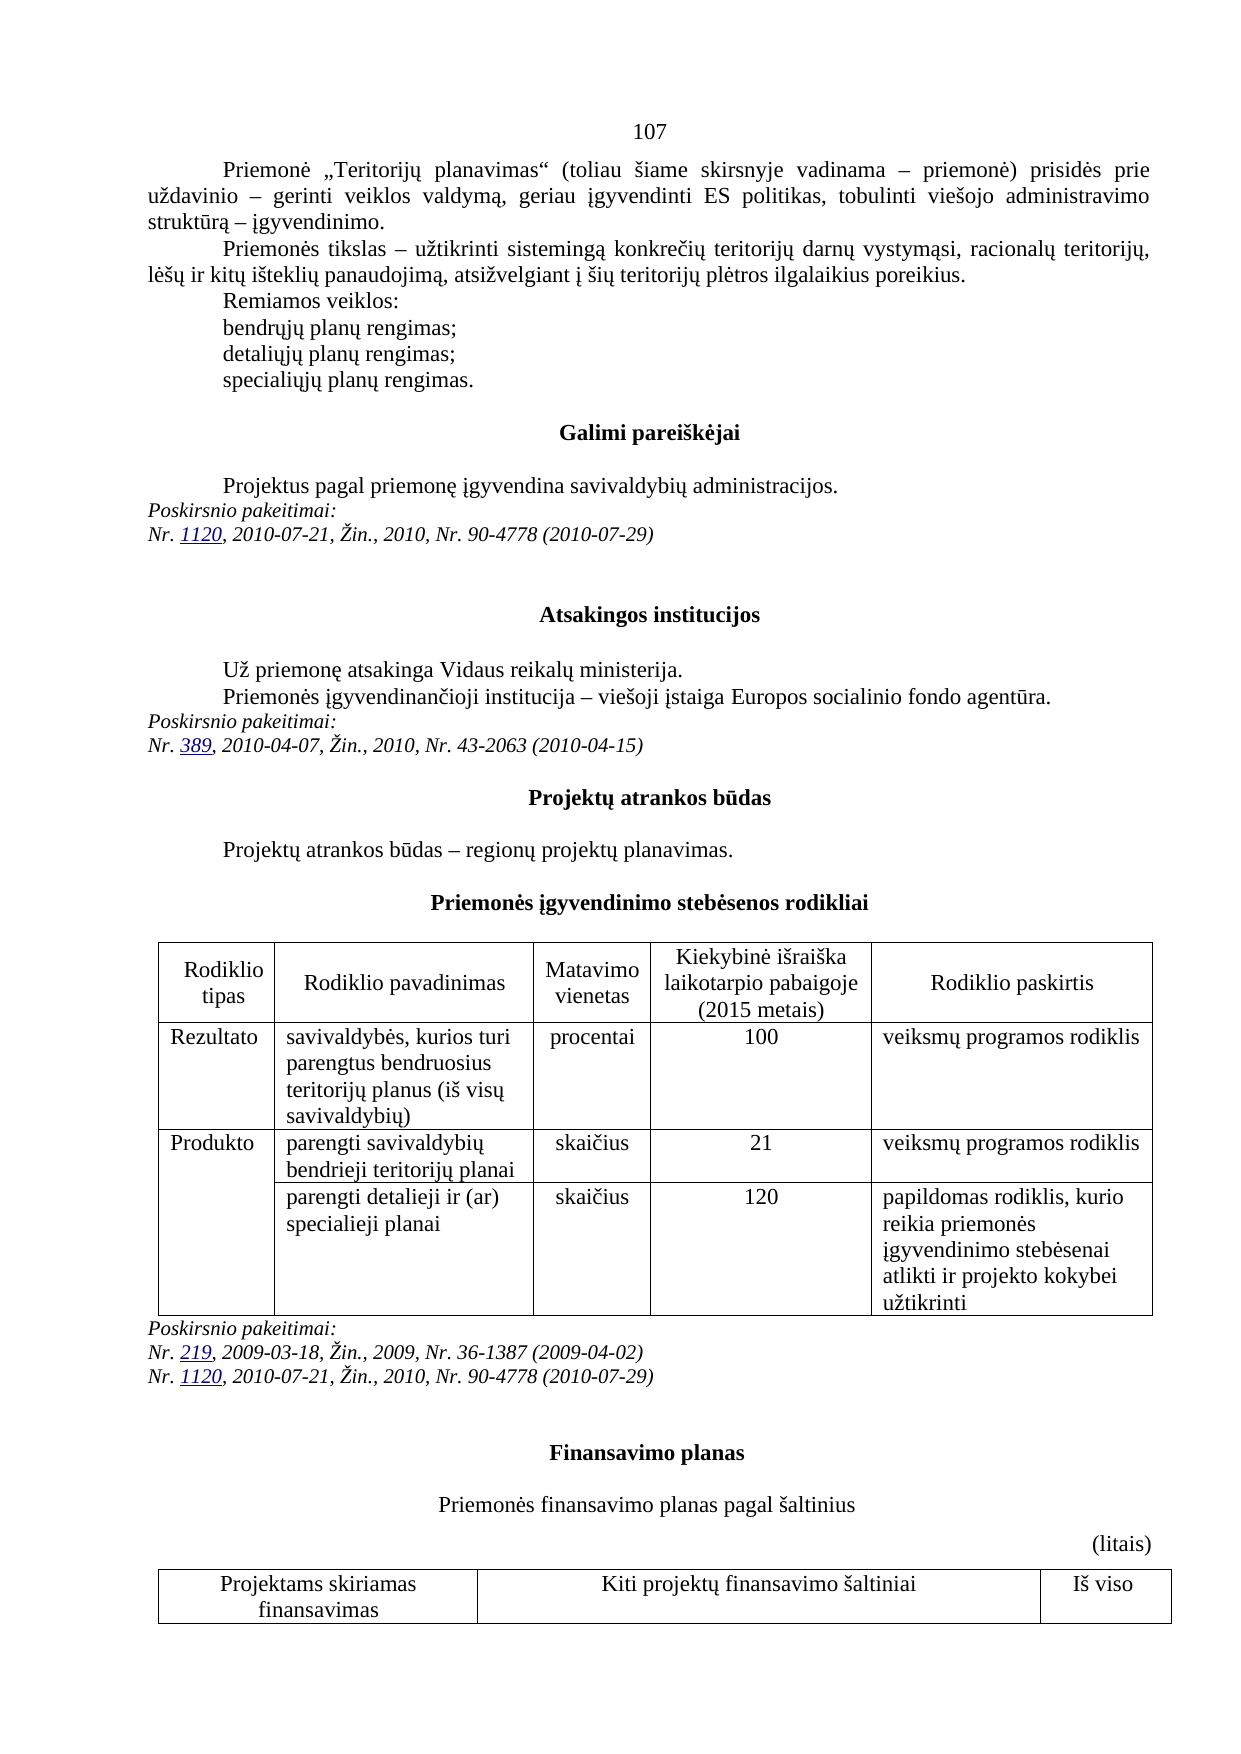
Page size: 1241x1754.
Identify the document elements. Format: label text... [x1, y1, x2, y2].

text Nr. 219, 2009-03-18, Žin., 2009, Nr. 36-1387 (2009-04-02) [148, 1340, 1152, 1364]
table_cell 120 [651, 1183, 871, 1315]
table_header Kiti projektų finansavimo šaltiniai [478, 1570, 1040, 1623]
table_cell 100 [651, 1023, 871, 1128]
text specialiųjų planų rengimas. [148, 366, 1152, 393]
table_cell skaičius [534, 1183, 650, 1315]
table_header Rodiklio tipas [159, 943, 274, 1022]
text detaliųjų planų rengimas; [148, 340, 1152, 366]
table_cell veiksmų programos rodiklis [872, 1023, 1152, 1128]
table_cell parengti savivaldybių bendrieji teritorijų planai [275, 1130, 533, 1182]
text Nr. 389, 2010-04-07, Žin., 2010, Nr. 43-2063 (2010-04-15) [148, 733, 1152, 757]
table_cell veiksmų programos rodiklis [872, 1130, 1152, 1182]
text Remiamos veiklos: [148, 287, 1152, 314]
table_header Rodiklio paskirtis [872, 943, 1152, 1022]
table_header Projektams skiriamas finansavimas [159, 1570, 477, 1623]
text Projektus pagal priemonę įgyvendina savivaldybių administracijos. [148, 472, 1152, 498]
table_cell procentai [534, 1023, 650, 1128]
text (litais) [148, 1530, 1152, 1557]
text bendrųjų planų rengimas; [148, 314, 1152, 340]
table_cell Rezultato [159, 1023, 274, 1128]
text Nr. 1120, 2010-07-21, Žin., 2010, Nr. 90-4778 (2010-07-29) [148, 1364, 1152, 1388]
table_cell papildomas rodiklis, kurio reikia priemonės įgyvendinimo stebėsenai atlikti ir projekto kokybei užtikrinti [872, 1183, 1152, 1315]
text Už priemonę atsakinga Vidaus reikalų ministerija. [148, 657, 1152, 683]
table_cell skaičius [534, 1130, 650, 1182]
text Nr. 1120, 2010-07-21, Žin., 2010, Nr. 90-4778 (2010-07-29) [148, 522, 1152, 546]
table_cell parengti detalieji ir (ar) specialieji planai [275, 1183, 533, 1315]
text Projektų atrankos būdas – regionų projektų planavimas. [148, 836, 1152, 863]
text Poskirsnio pakeitimai: [148, 709, 1152, 733]
table_header Kiekybinė išraiška laikotarpio pabaigoje (2015 metais) [651, 943, 871, 1022]
table_header Matavimo vienetas [534, 943, 650, 1022]
text Poskirsnio pakeitimai: [148, 1316, 1152, 1340]
text Poskirsnio pakeitimai: [148, 498, 1152, 522]
text Priemonės įgyvendinančioji institucija – viešoji įstaiga Europos socialinio fondo agentūra. [148, 683, 1152, 709]
table_cell Produkto [159, 1130, 274, 1315]
table_cell 21 [651, 1130, 871, 1182]
table_header Rodiklio pavadinimas [275, 943, 533, 1022]
text Priemonės tikslas – užtikrinti sistemingą konkrečių teritorijų darnų vystymąsi, racionalų teritorijų, lėšų ir kitų išteklių panaudojimą, atsižvelgiant į šių teritorijų plėtros ilgalaikius poreikius. [148, 235, 1152, 287]
table_header Iš viso [1041, 1570, 1171, 1623]
text Atsakingos institucijos [148, 601, 1152, 628]
text Priemonė „Teritorijų planavimas“ (toliau šiame skirsnyje vadinama – priemonė) prisidės prie uždavinio – gerinti veiklos valdymą, geriau įgyvendinti ES politikas, tobulinti viešojo administravimo struktūrą – įgyvendinimo. [148, 156, 1152, 235]
text Priemonės įgyvendinimo stebėsenos rodikliai [148, 889, 1152, 916]
text Galimi pareiškėjai [148, 419, 1152, 446]
text Projektų atrankos būdas [148, 784, 1152, 810]
text Finansavimo planas [148, 1439, 1152, 1465]
text Priemonės finansavimo planas pagal šaltinius [148, 1491, 1152, 1518]
table_cell savivaldybės, kurios turi parengtus bendruosius teritorijų planus (iš visų savivaldybių) [275, 1023, 533, 1128]
